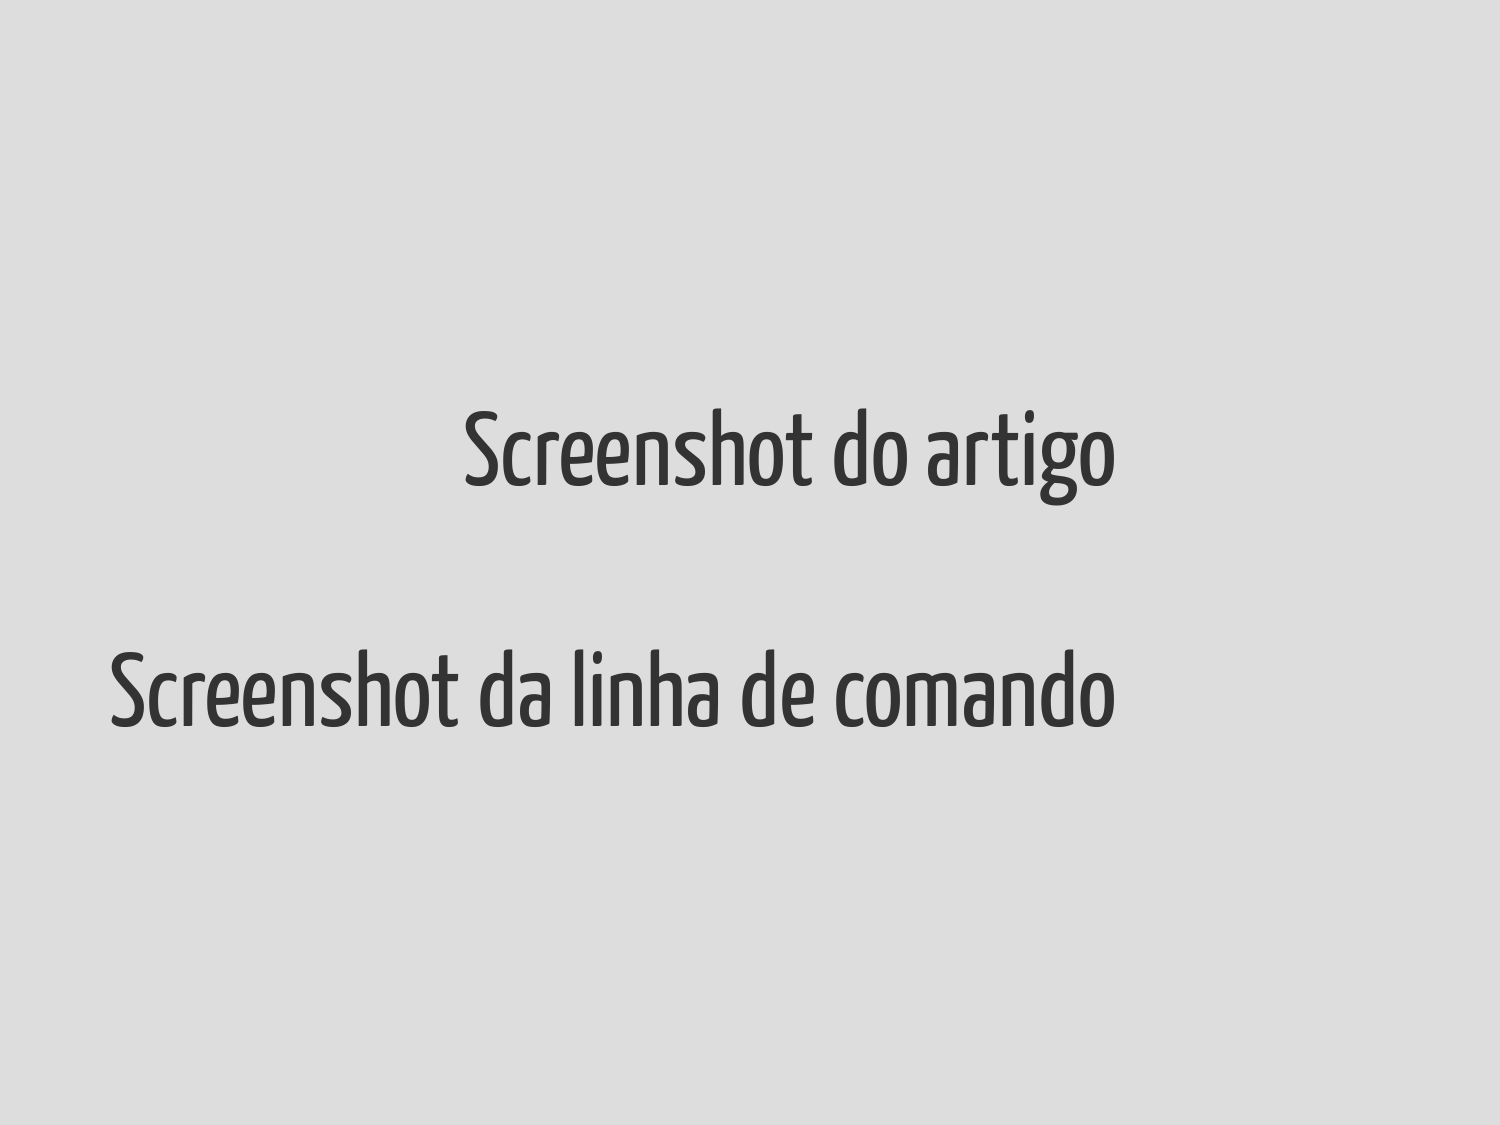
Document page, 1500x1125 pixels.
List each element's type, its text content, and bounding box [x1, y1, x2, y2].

text_box Screenshot do artigo Screenshot da linha de comando [94, 377, 1133, 756]
